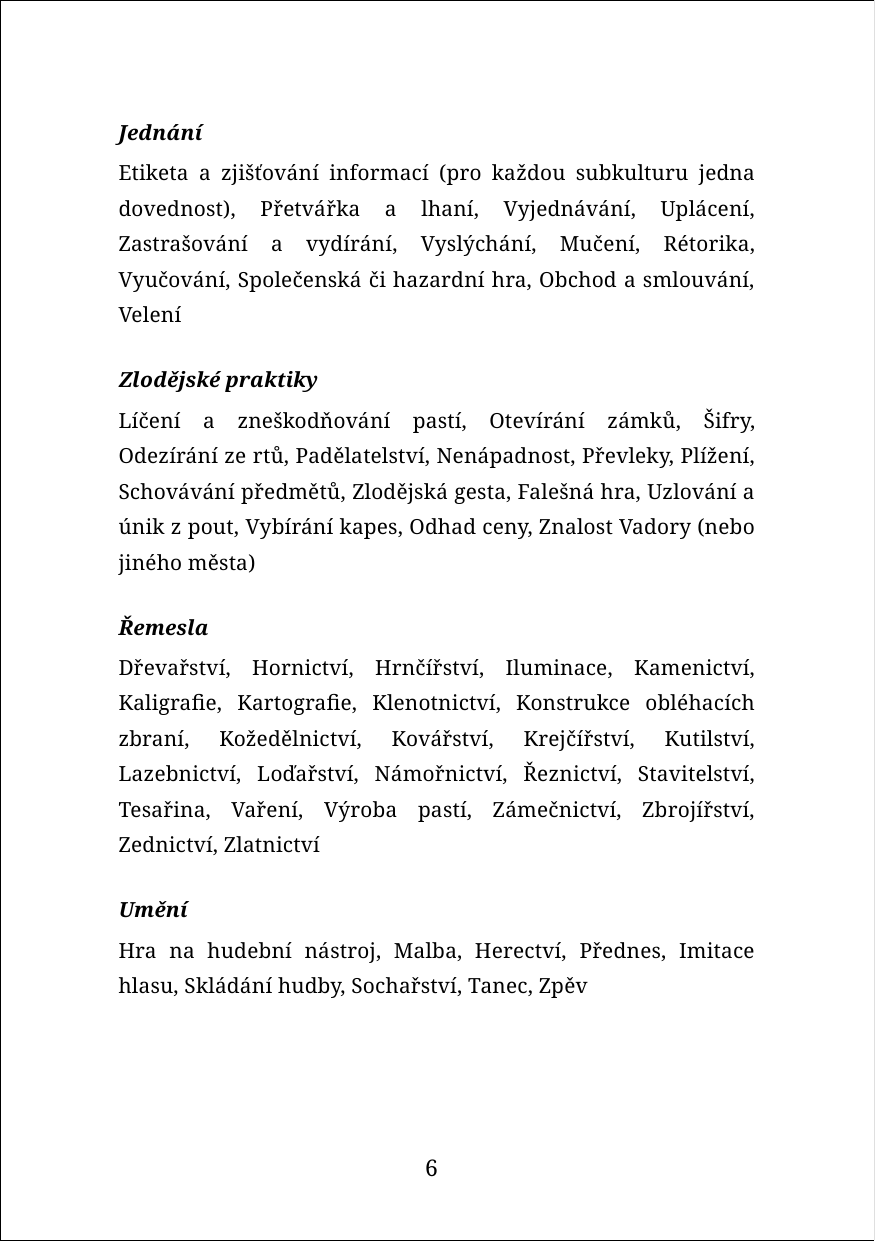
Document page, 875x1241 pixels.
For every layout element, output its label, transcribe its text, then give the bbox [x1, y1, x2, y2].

subtitle Řemesla [118, 613, 756, 641]
text Etiketa a zjišťování informací (pro každou subkulturu jedna dovednost), Přetvářka a lhaní, Vyjednávání, Uplácení, Zastrašování a vydírání, Vyslýchání, Mučení, Rétorika, Vyučování, Společenská či hazardní hra, Obchod a smlouvání, Velení [118, 158, 756, 329]
text Líčení a zneškodňování pastí, Otevírání zámků, Šifry, Odezírání ze rtů, Padělatelství, Nenápadnost, Převleky, Plížení, Schovávání předmětů, Zlodějská gesta, Falešná hra, Uzlování a únik z pout, Vybírání kapes, Odhad ceny, Znalost Vadory (nebo jiného města) [118, 406, 756, 576]
subtitle Umění [118, 896, 756, 924]
text Dřevařství, Hornictví, Hrnčířství, Iluminace, Kamenictví, Kaligrafie, Kartografie, Klenotnictví, Konstrukce obléhacích zbraní, Kožedělnictví, Kovářství, Krejčířství, Kutilství, Lazebnictví, Loďařství, Námořnictví, Řeznictví, Stavitelství, Tesařina, Vaření, Výroba pastí, Zámečnictví, Zbrojířství, Zednictví, Zlatnictví [118, 653, 756, 859]
subtitle Jednání [118, 118, 756, 147]
text Hra na hudební nástroj, Malba, Herectví, Přednes, Imitace hlasu, Skládání hudby, Sochařství, Tanec, Zpěv [118, 936, 756, 1000]
subtitle Zlodějské praktiky [118, 366, 756, 394]
